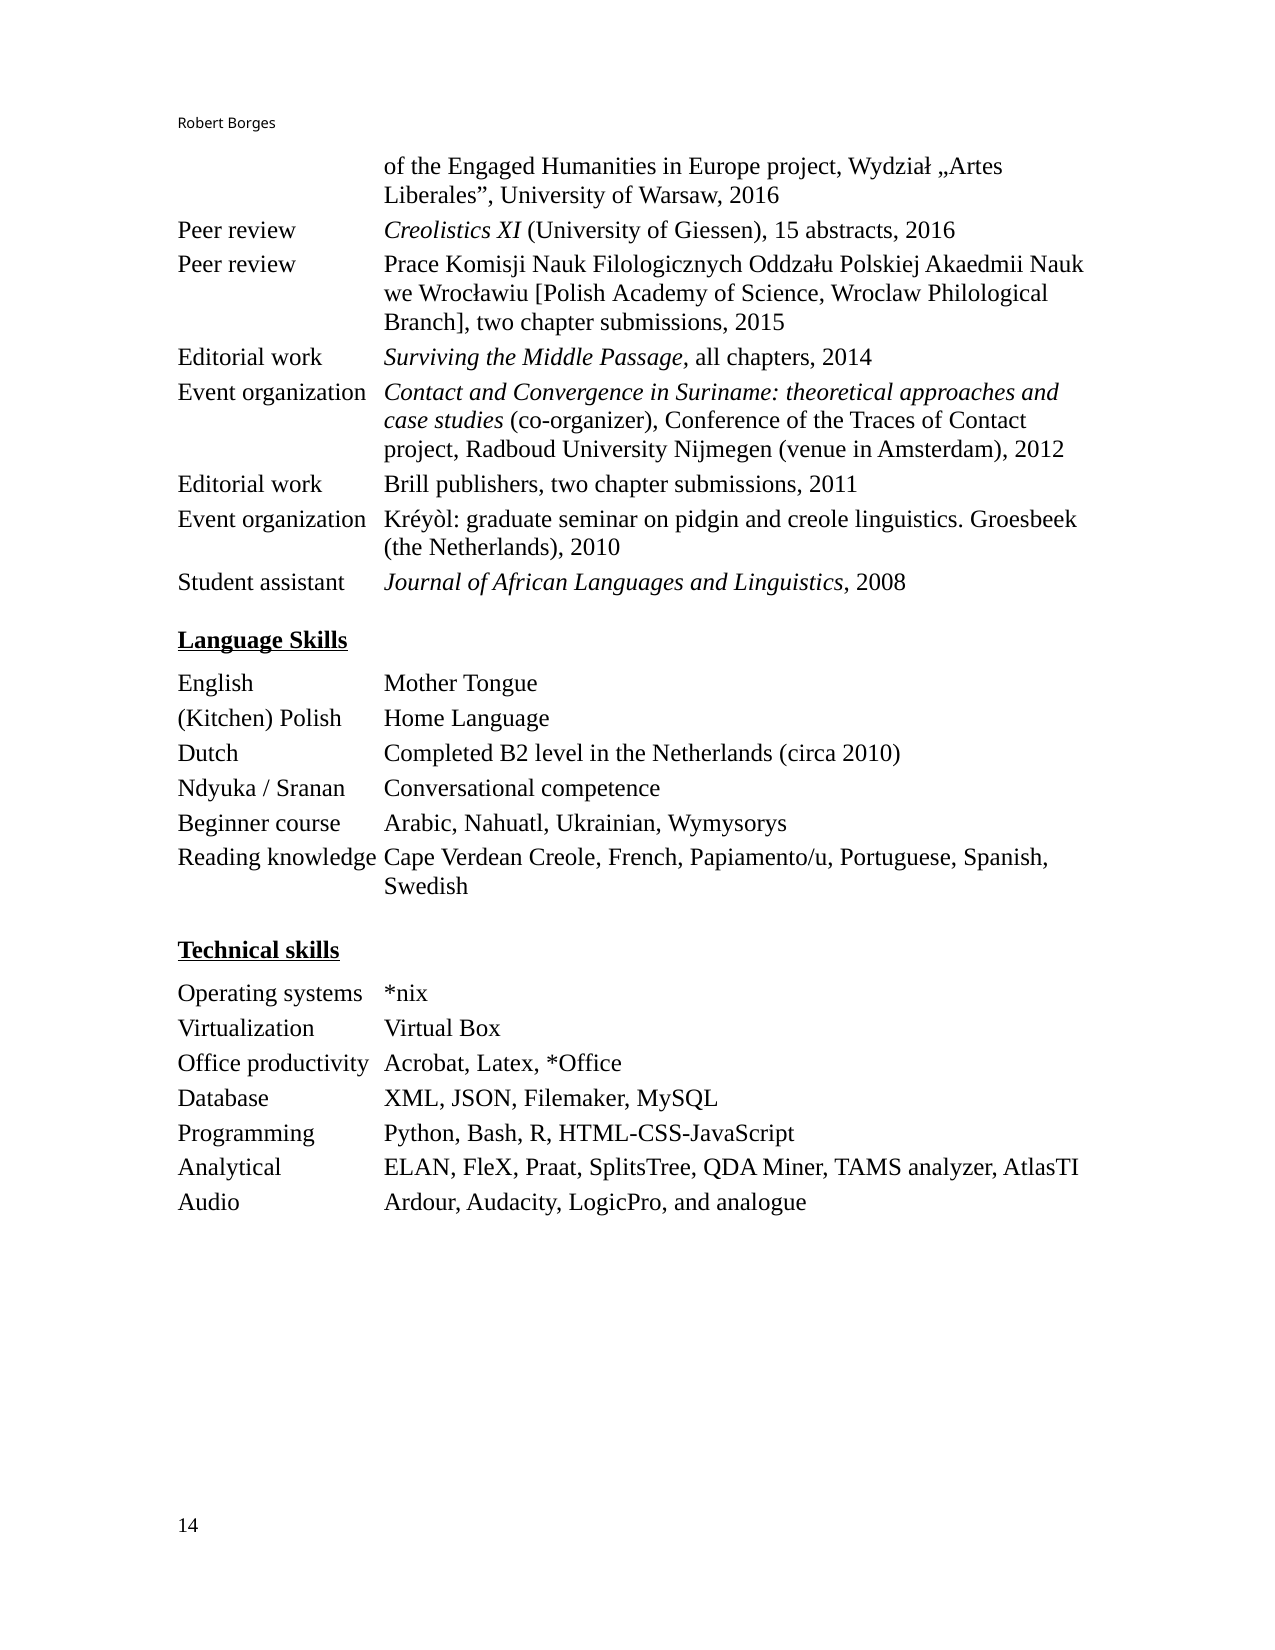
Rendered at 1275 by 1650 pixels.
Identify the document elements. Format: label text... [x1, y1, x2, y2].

text Programming Python, Bash, R, HTML-CSS-JavaScript [177, 1118, 1098, 1146]
text Language Skills [177, 625, 1098, 653]
text Editorial work Brill publishers, two chapter submissions, 2011 [177, 469, 1098, 498]
text Reading knowledge Cape Verdean Creole, French, Papiamento/u, Portuguese, Spanish, Swedish [177, 842, 1098, 900]
text Peer review Creolistics XI (University of Giessen), 15 abstracts, 2016 [177, 215, 1098, 243]
text Virtualization Virtual Box [177, 1013, 1098, 1042]
text Student assistant Journal of African Languages and Linguistics, 2008 [177, 567, 1098, 596]
text Event organization Contact and Convergence in Suriname: theoretical approaches and case studies (co-organizer), Conference of the Traces of Contact project, Radboud University Nijmegen (venue in Amsterdam), 2012 [177, 377, 1098, 463]
text of the Engaged Humanities in Europe project, Wydział „Artes Liberales”, University of Warsaw, 2016 [177, 151, 1098, 209]
text (Kitchen) Polish Home Language [177, 703, 1098, 732]
text Database XML, JSON, Filemaker, MySQL [177, 1083, 1098, 1112]
text Peer review Prace Komisji Nauk Filologicznych Oddzału Polskiej Akaedmii Nauk we Wrocławiu [Polish Academy of Science, Wroclaw Philological Branch], two chapter submissions, 2015 [177, 249, 1098, 336]
text Audio Ardour, Audacity, LogicPro, and analogue [177, 1187, 1098, 1216]
text Dutch Completed B2 level in the Netherlands (circa 2010) [177, 738, 1098, 767]
text Operating systems *nix [177, 978, 1098, 1007]
text Ndyuka / Sranan Conversational competence [177, 773, 1098, 802]
text Event organization Kréyòl: graduate seminar on pidgin and creole linguistics. Groesbeek (the Netherlands), 2010 [177, 504, 1098, 561]
text Office productivity Acrobat, Latex, *Office [177, 1048, 1098, 1077]
text English Mother Tongue [177, 668, 1098, 697]
text Analytical ELAN, FleX, Praat, SplitsTree, QDA Miner, TAMS analyzer, AtlasTI [177, 1152, 1098, 1181]
text Beginner course Arabic, Nahuatl, Ukrainian, Wymysorys [177, 808, 1098, 836]
text Technical skills [177, 935, 1098, 963]
text Editorial work Surviving the Middle Passage, all chapters, 2014 [177, 342, 1098, 371]
